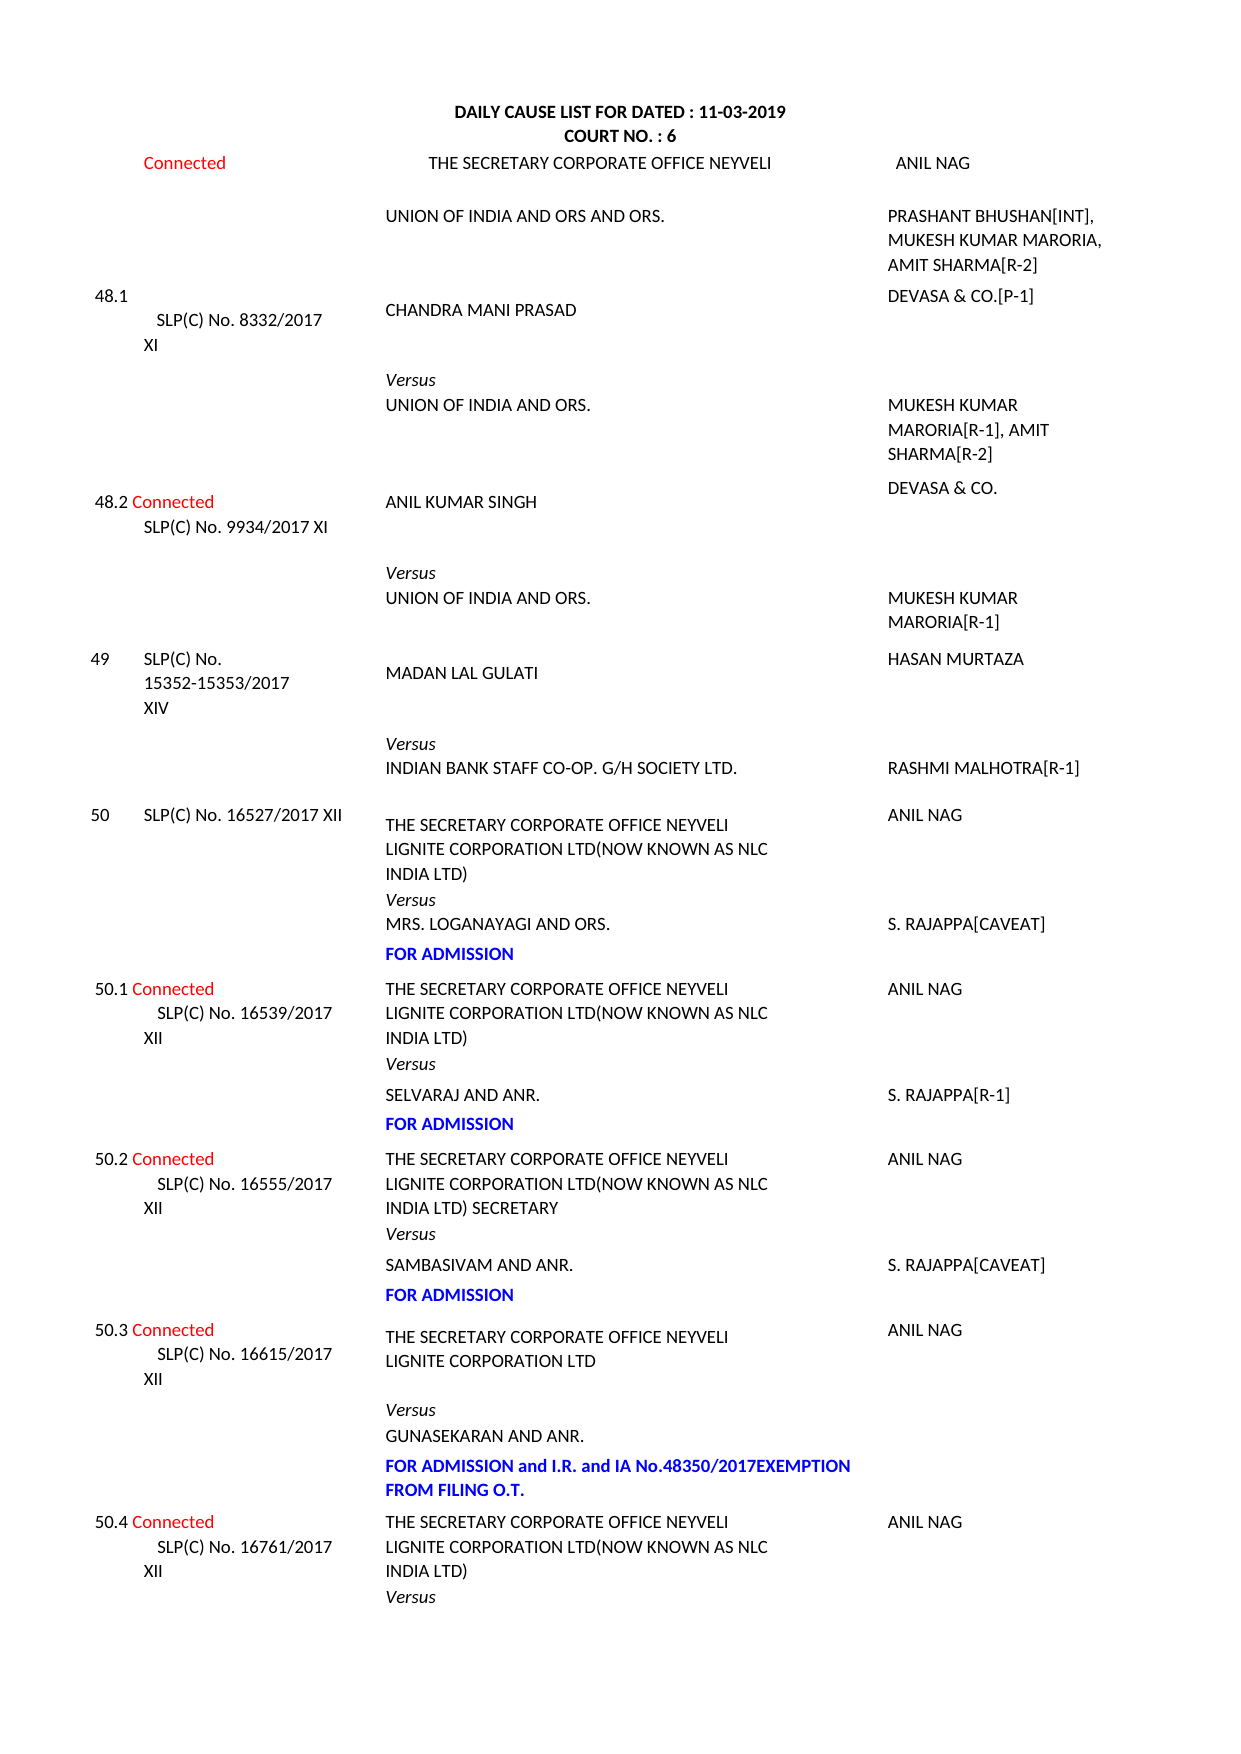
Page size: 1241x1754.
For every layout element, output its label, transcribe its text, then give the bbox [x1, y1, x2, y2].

table_cell ANIL NAG [888, 1318, 1142, 1511]
table_header [90, 204, 385, 284]
table_cell [144, 586, 385, 647]
table_cell ANIL NAG [888, 803, 1142, 912]
table_cell ANIL NAG [888, 1511, 1142, 1616]
table_cell UNION OF INDIA AND ORS. [385, 393, 888, 477]
table_cell MRS. LOGANAYAGI AND ORS. FOR ADMISSION [385, 913, 888, 977]
table_cell S. RAJAPPA[CAVEAT] [888, 913, 1142, 977]
table_cell RASHMI MALHOTRA[R-1] [888, 756, 1142, 803]
table_cell [144, 756, 385, 803]
table_cell MUKESH KUMAR MARORIA[R-1] [888, 586, 1142, 647]
table_cell THE SECRETARY CORPORATE OFFICE NEYVELI LIGNITE CORPORATION LTD(NOW KNOWN AS NLC INDIA LTD) Versus [385, 803, 888, 912]
table_cell [90, 1083, 385, 1147]
table_cell 48.2 Connected [90, 477, 385, 515]
table_cell [90, 393, 385, 477]
table_cell [90, 1253, 385, 1318]
table_cell 49 [90, 647, 143, 756]
table_cell SLP(C) No. 15352-15353/2017 XIV [144, 647, 385, 756]
table_cell CHANDRA MANI PRASAD Versus [385, 284, 888, 393]
table_cell 50.1 Connected SLP(C) No. 16539/2017 XII [90, 977, 385, 1083]
table_cell [90, 515, 143, 586]
table_cell 50.4 Connected SLP(C) No. 16761/2017 XII [90, 1511, 385, 1616]
table_cell SLP(C) No. 16527/2017 XII [144, 803, 385, 912]
table_cell 48.1 SLP(C) No. 8332/2017 XI [90, 284, 385, 393]
table_cell 50.3 Connected SLP(C) No. 16615/2017 XII [90, 1318, 385, 1511]
table_cell 50.2 Connected SLP(C) No. 16555/2017 XII [90, 1148, 385, 1253]
table_cell SAMBASIVAM AND ANR. FOR ADMISSION [385, 1253, 888, 1318]
table_cell MADAN LAL GULATI Versus [385, 647, 888, 756]
table_cell SLP(C) No. 9934/2017 XI [144, 515, 385, 586]
table_cell DEVASA & CO.[P-1] [888, 284, 1142, 393]
table_cell ANIL KUMAR SINGH Versus [385, 477, 888, 586]
table_header UNION OF INDIA AND ORS AND ORS. [385, 204, 888, 284]
table_cell THE SECRETARY CORPORATE OFFICE NEYVELI LIGNITE CORPORATION LTD Versus GUNASEKARAN AND ANR. FOR ADMISSION and I.R. and IA No.48350/2017EXEMPTION FROM FILING O.T. [385, 1318, 888, 1511]
table_header PRASHANT BHUSHAN[INT], MUKESH KUMAR MARORIA, AMIT SHARMA[R-2] [888, 204, 1142, 284]
table_cell S. RAJAPPA[CAVEAT] [888, 1253, 1142, 1318]
table_cell THE SECRETARY CORPORATE OFFICE NEYVELI LIGNITE CORPORATION LTD(NOW KNOWN AS NLC INDIA LTD) Versus [385, 1511, 888, 1616]
table_cell [90, 756, 143, 803]
table_cell [90, 586, 143, 647]
table_cell SELVARAJ AND ANR. FOR ADMISSION [385, 1083, 888, 1147]
table_cell ANIL NAG [888, 977, 1142, 1083]
table_cell S. RAJAPPA[R-1] [888, 1083, 1142, 1147]
table_cell THE SECRETARY CORPORATE OFFICE NEYVELI LIGNITE CORPORATION LTD(NOW KNOWN AS NLC INDIA LTD) SECRETARY Versus [385, 1148, 888, 1253]
table_cell MUKESH KUMAR MARORIA[R-1], AMIT SHARMA[R-2] [888, 393, 1142, 477]
table_cell DEVASA & CO. [888, 477, 1142, 586]
table_cell UNION OF INDIA AND ORS. [385, 586, 888, 647]
table_cell THE SECRETARY CORPORATE OFFICE NEYVELI LIGNITE CORPORATION LTD(NOW KNOWN AS NLC INDIA LTD) Versus [385, 977, 888, 1083]
table_cell [90, 913, 385, 977]
table_cell ANIL NAG [888, 1148, 1142, 1253]
table_cell HASAN MURTAZA [888, 647, 1142, 756]
table_cell 50 [90, 803, 143, 912]
table_cell INDIAN BANK STAFF CO-OP. G/H SOCIETY LTD. [385, 756, 888, 803]
